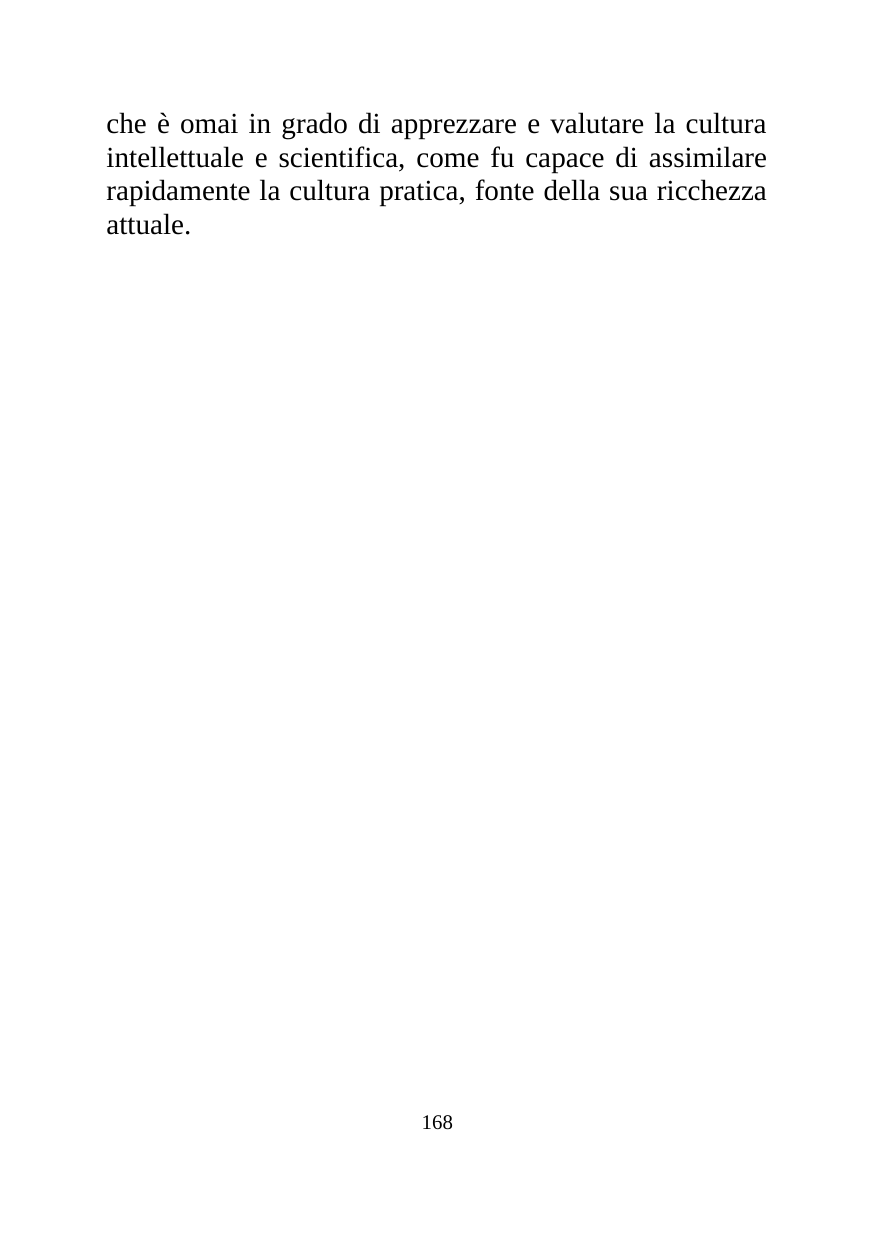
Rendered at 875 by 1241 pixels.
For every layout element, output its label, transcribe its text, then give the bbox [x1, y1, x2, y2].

text che è omai in grado di apprezzare e valutare la cultura intellettuale e scientifica, come fu capace di assimilare rapidamente la cultura pratica, fonte della sua ricchezza attuale. [106, 106, 768, 240]
